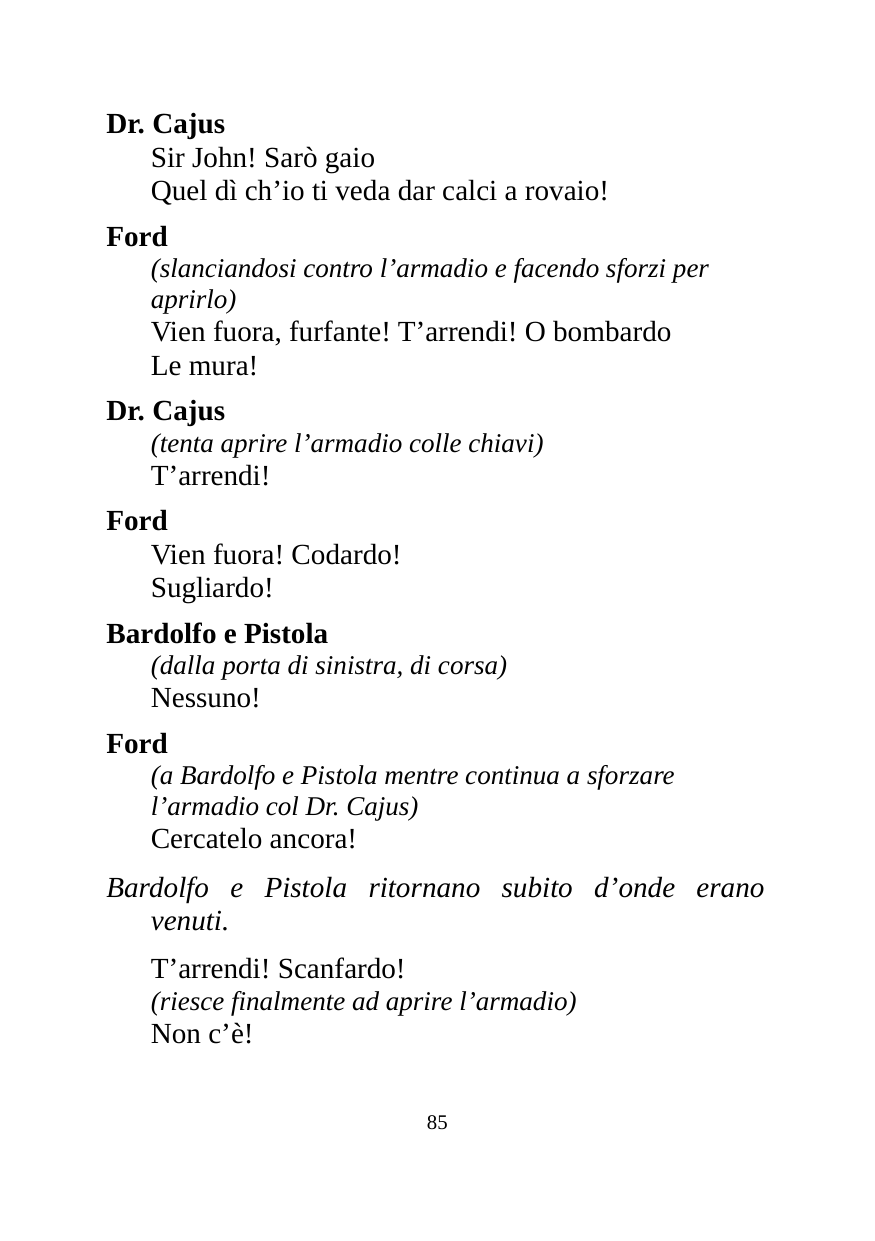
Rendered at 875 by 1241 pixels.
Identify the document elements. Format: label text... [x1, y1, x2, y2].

text Ford [106, 503, 768, 537]
text (a Bardolfo e Pistola mentre continua a sforzare l’armadio col Dr. Cajus) Cercatelo ancora! [151, 759, 768, 855]
text Bardolfo e Pistola [106, 616, 768, 649]
text (slanciandosi contro l’armadio e facendo sforzi per aprirlo) Vien fuora, furfante! T’arrendi! O bombardo Le mura! [151, 252, 768, 382]
text (dalla porta di sinistra, di corsa) Nessuno! [151, 649, 768, 714]
text Sir John! Sarò gaio Quel dì ch’io ti veda dar calci a rovaio! [151, 140, 768, 207]
text Dr. Cajus [106, 106, 768, 140]
text T’arrendi! Scanfardo! (riesce finalmente ad aprire l’armadio) Non c’è! [151, 952, 768, 1050]
text Dr. Cajus [106, 393, 768, 427]
text Ford [106, 219, 768, 252]
text (tenta aprire l’armadio colle chiavi) T’arrendi! [151, 427, 768, 492]
text Ford [106, 726, 768, 759]
text Vien fuora! Codardo! Sugliardo! [151, 537, 768, 604]
text Bardolfo e Pistola ritornano subito d’onde erano venuti. [106, 870, 768, 937]
